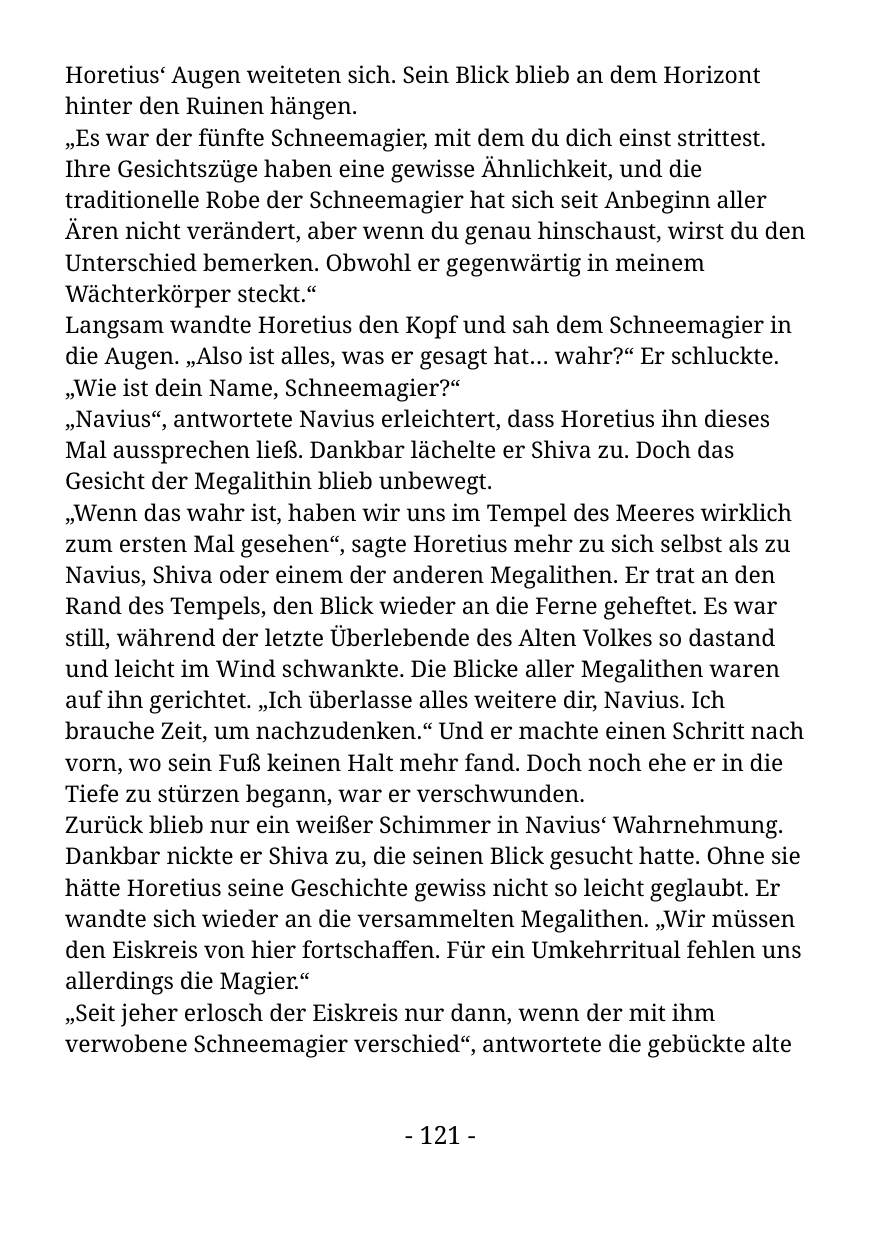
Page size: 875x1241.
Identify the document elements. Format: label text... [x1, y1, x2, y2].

text Horetius‘ Augen weiteten sich. Sein Blick blieb an dem Horizont hinter den Ruinen hängen. „Es war der fünfte Schneemagier, mit dem du dich einst strittest. Ihre Gesichtszüge haben eine gewisse Ähnlichkeit, und die traditionelle Robe der Schneemagier hat sich seit Anbeginn aller Ären nicht verändert, aber wenn du genau hinschaust, wirst du den Unterschied bemerken. Obwohl er gegenwärtig in meinem Wächterkörper steckt.“ Langsam wandte Horetius den Kopf und sah dem Schneemagier in die Augen. „Also ist alles, was er gesagt hat… wahr?“ Er schluckte. „Wie ist dein Name, Schneemagier?“ „Navius“, antwortete Navius erleichtert, dass Horetius ihn dieses Mal aussprechen ließ. Dankbar lächelte er Shiva zu. Doch das Gesicht der Megalithin blieb unbewegt. „Wenn das wahr ist, haben wir uns im Tempel des Meeres wirklich zum ersten Mal gesehen“, sagte Horetius mehr zu sich selbst als zu Navius, Shiva oder einem der anderen Megalithen. Er trat an den Rand des Tempels, den Blick wieder an die Ferne geheftet. Es war still, während der letzte Überlebende des Alten Volkes so dastand und leicht im Wind schwankte. Die Blicke aller Megalithen waren auf ihn gerichtet. „Ich überlasse alles weitere dir, Navius. Ich brauche Zeit, um nachzudenken.“ Und er machte einen Schritt nach vorn, wo sein Fuß keinen Halt mehr fand. Doch noch ehe er in die Tiefe zu stürzen begann, war er verschwunden. Zurück blieb nur ein weißer Schimmer in Navius‘ Wahrnehmung. Dankbar nickte er Shiva zu, die seinen Blick gesucht hatte. Ohne sie hätte Horetius seine Geschichte gewiss nicht so leicht geglaubt. Er wandte sich wieder an die versammelten Megalithen. „Wir müssen den Eiskreis von hier fortschaffen. Für ein Umkehrritual fehlen uns allerdings die Magier.“ „Seit jeher erlosch der Eiskreis nur dann, wenn der mit ihm verwobene Schneemagier verschied“, antwortete die gebückte alte [65, 59, 809, 1059]
